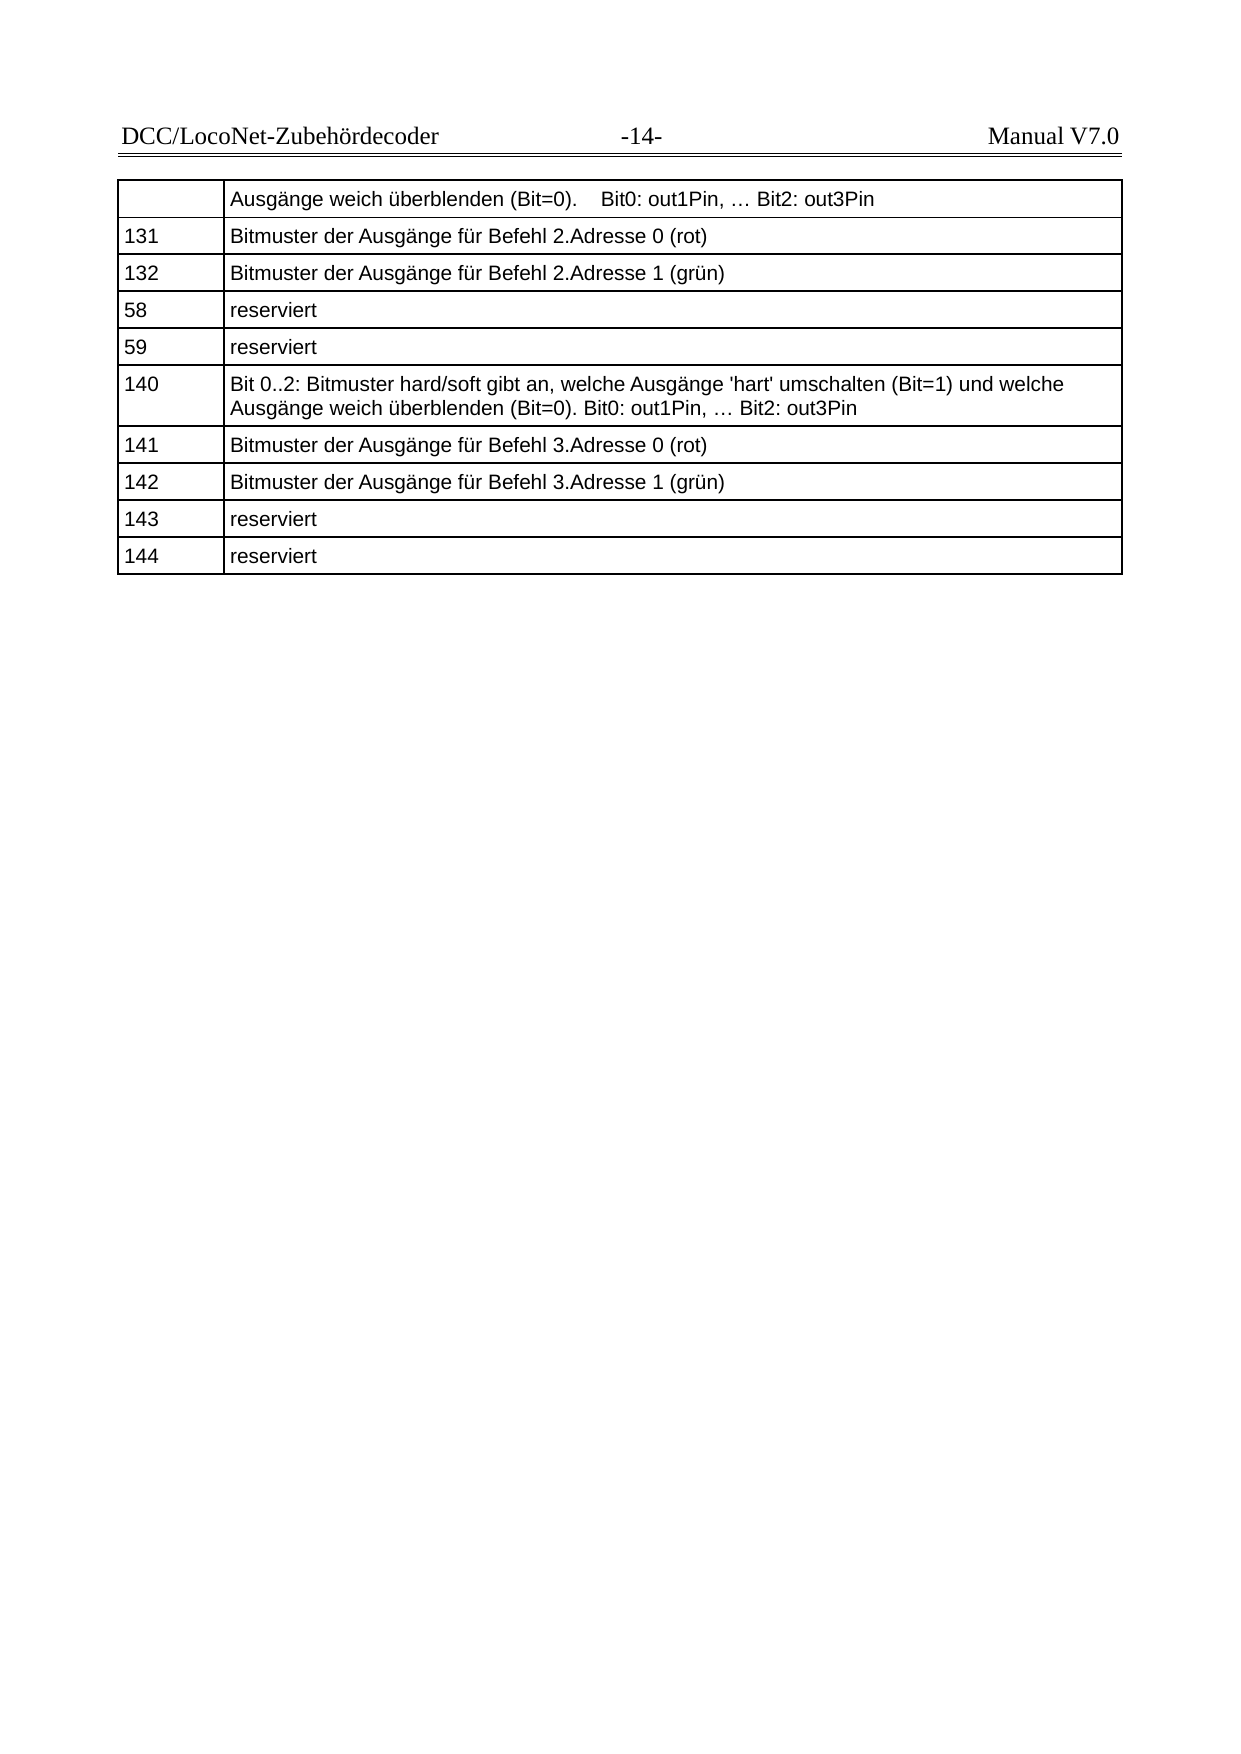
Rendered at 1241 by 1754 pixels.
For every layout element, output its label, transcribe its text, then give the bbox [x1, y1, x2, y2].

table_cell 143 [119, 501, 223, 536]
table_cell Bit 0..2: Bitmuster hard/soft gibt an, welche Ausgänge 'hart' umschalten (Bit=1) und welche Ausgänge weich überblenden (Bit=0). Bit0: out1Pin, … Bit2: out3Pin [225, 366, 1121, 425]
table_cell reserviert [225, 292, 1121, 327]
table_cell Bitmuster der Ausgänge für Befehl 3.Adresse 0 (rot) [225, 427, 1121, 462]
table_cell 59 [119, 329, 223, 364]
table_cell 140 [119, 366, 223, 425]
table_cell 58 [119, 292, 223, 327]
table_cell 144 [119, 538, 223, 573]
table_cell [119, 181, 223, 216]
table_cell Bitmuster der Ausgänge für Befehl 2.Adresse 0 (rot) [225, 218, 1121, 253]
table_cell 132 [119, 255, 223, 290]
table_cell 131 [119, 218, 223, 253]
table_cell reserviert [225, 329, 1121, 364]
table_cell 142 [119, 464, 223, 499]
table_cell Bitmuster der Ausgänge für Befehl 3.Adresse 1 (grün) [225, 464, 1121, 499]
table_cell Ausgänge weich überblenden (Bit=0). Bit0: out1Pin, … Bit2: out3Pin [225, 181, 1121, 216]
table_cell reserviert [225, 538, 1121, 573]
table_cell 141 [119, 427, 223, 462]
table_cell reserviert [225, 501, 1121, 536]
table_cell Bitmuster der Ausgänge für Befehl 2.Adresse 1 (grün) [225, 255, 1121, 290]
